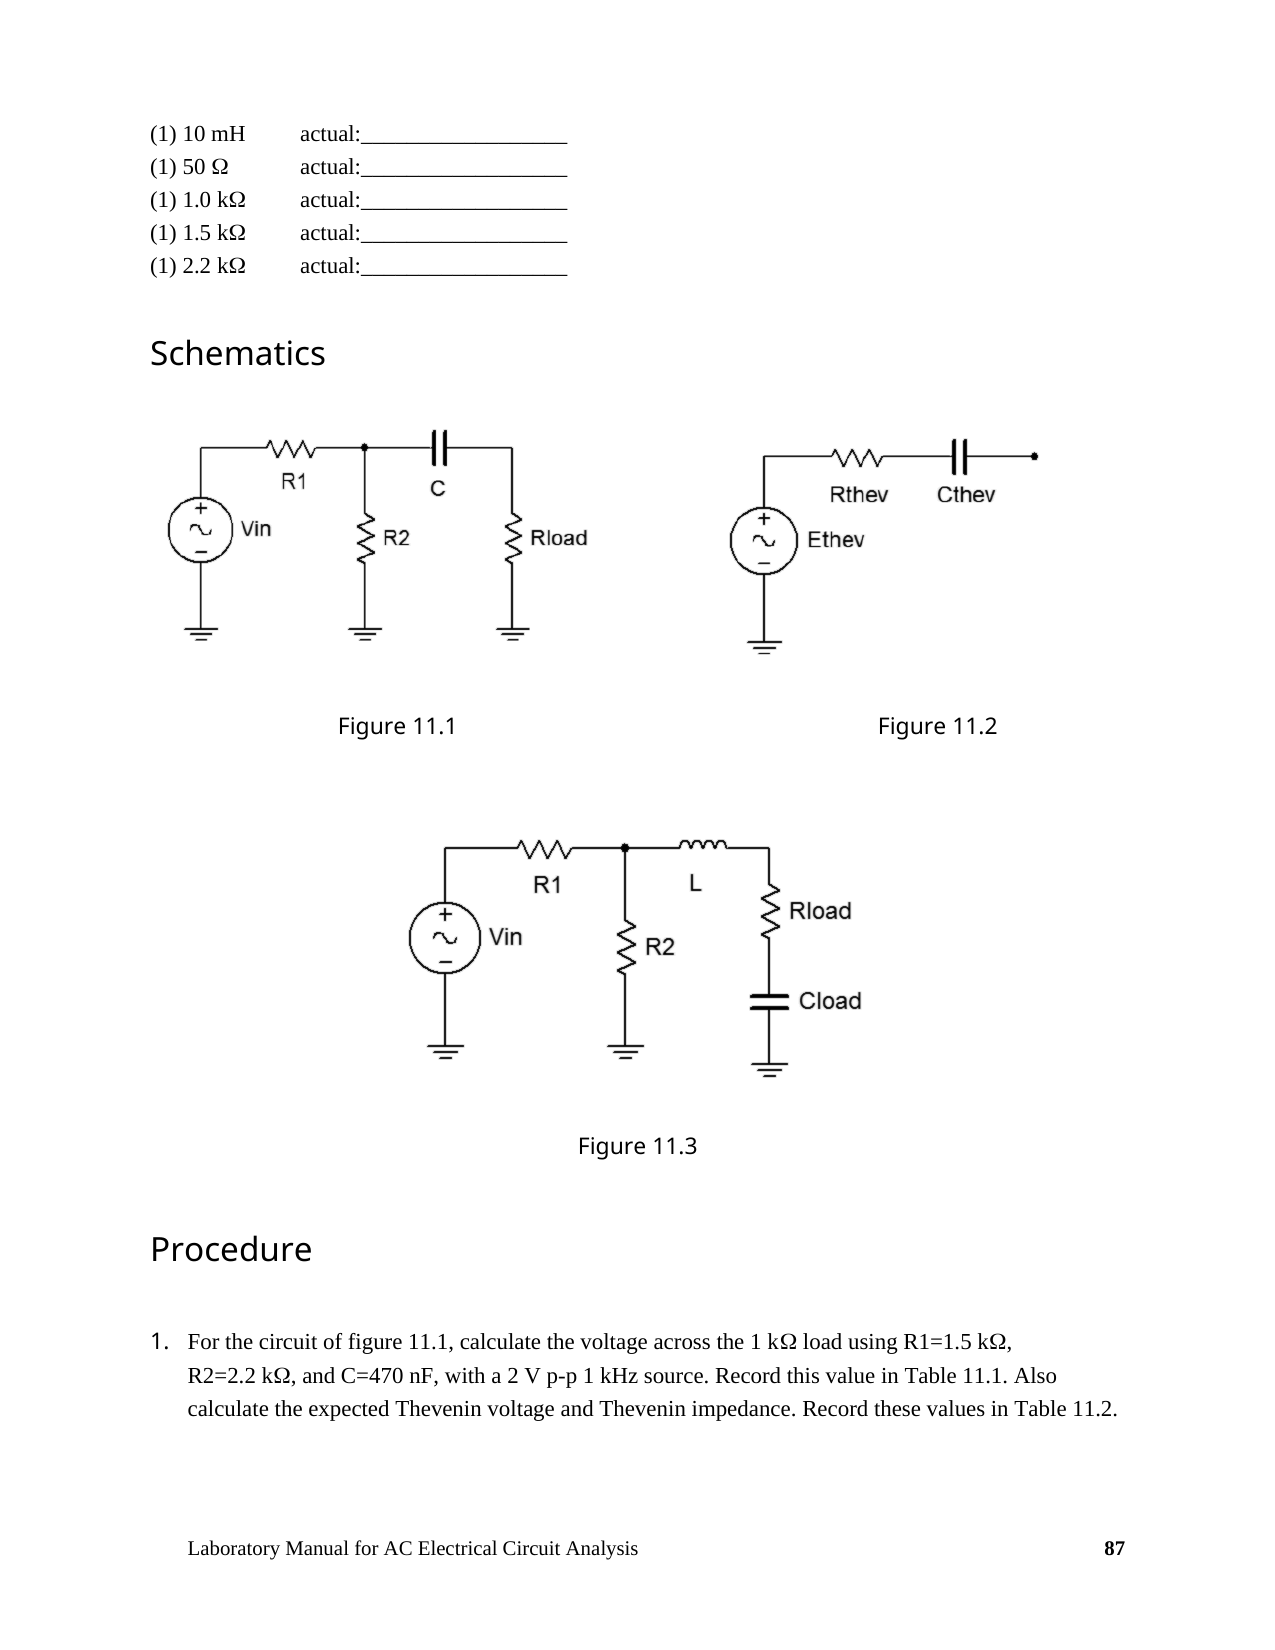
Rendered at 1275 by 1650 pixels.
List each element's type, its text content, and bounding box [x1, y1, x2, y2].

text (1) 50  actual:__________________ [150, 153, 1125, 179]
subtitle Figure 11.1 Figure 11.2 [150, 710, 1125, 742]
picture [150, 406, 600, 673]
list For the circuit of figure 11.1, calculate the voltage across the 1 k load using R1=1.5 k, R2=2.2 k, and C=470 nF, with a 2 V p-p 1 kHz source. Record this value in Table 11.1. Also calculate the expected Thevenin voltage and Thevenin impedance. Record these values in Table 11.2. [150, 1325, 1125, 1422]
text (1) 1.5 k actual:__________________ [150, 219, 1125, 245]
subtitle Schematics [150, 330, 1125, 375]
text (1) 1.0 k actual:__________________ [150, 186, 1125, 212]
text (1) 10 mH actual:__________________ [150, 120, 1125, 146]
picture [706, 411, 1067, 684]
text (1) 2.2 k actual:__________________ [150, 252, 1125, 278]
picture [390, 799, 885, 1099]
text Procedure [150, 1225, 1125, 1271]
subtitle Figure 11.3 [150, 1129, 1125, 1161]
